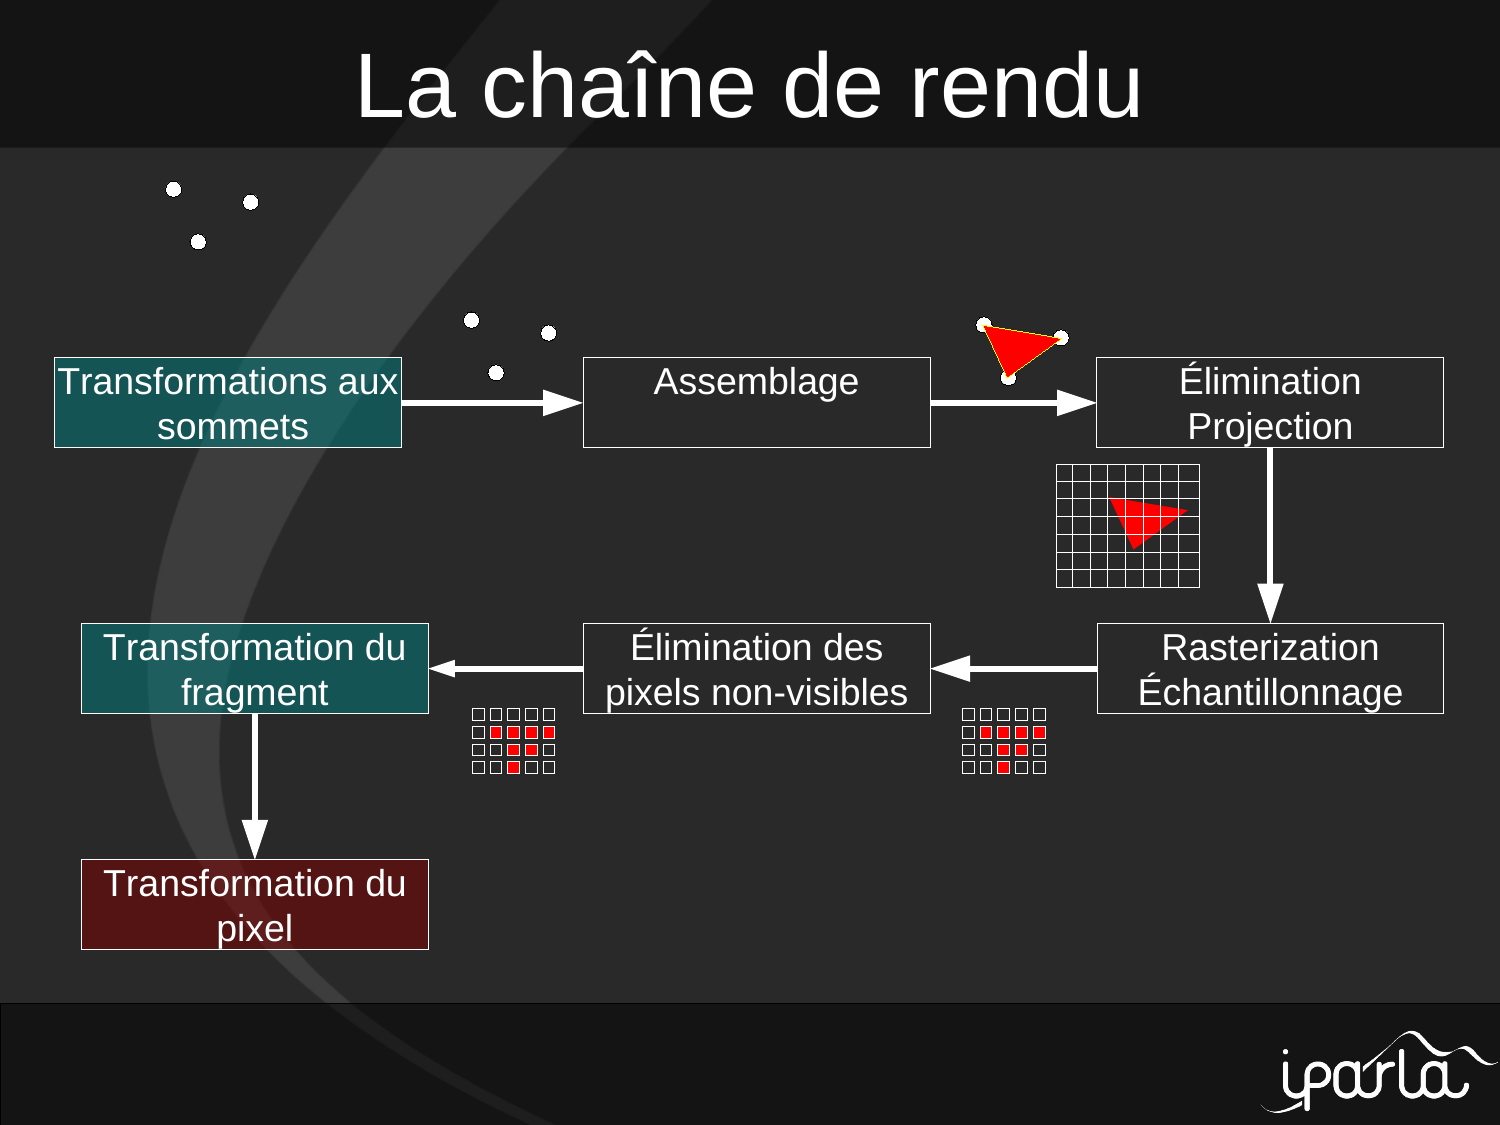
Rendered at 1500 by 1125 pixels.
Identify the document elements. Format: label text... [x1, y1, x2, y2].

text_box Élimination Projection [1096, 357, 1444, 448]
text_box [1015, 726, 1028, 739]
text_box [1144, 517, 1160, 534]
text_box [1015, 744, 1028, 756]
text_box [1126, 517, 1143, 534]
text_box [1126, 499, 1143, 516]
text_box [1144, 535, 1154, 542]
text_box [975, 316, 1070, 386]
text_box Transformation du pixel [81, 859, 429, 950]
text_box [543, 726, 555, 739]
text_box [980, 726, 992, 739]
text_box [997, 726, 1010, 739]
text_box Transformation du fragment [81, 623, 429, 714]
text_box [487, 364, 505, 381]
text_box [1144, 502, 1160, 516]
text_box [525, 726, 538, 739]
text_box Transformations aux sommets [54, 357, 402, 448]
text_box [525, 744, 538, 756]
title La chaîne de rendu [75, 24, 1425, 148]
text_box Rasterization Échantillonnage [1097, 623, 1444, 714]
text_box [540, 324, 557, 342]
text_box [1179, 508, 1188, 516]
text_box [165, 181, 182, 198]
text_box [997, 744, 1010, 756]
text_box [1126, 535, 1143, 550]
text_box Assemblage [583, 357, 931, 448]
text_box [1033, 726, 1046, 739]
text_box [490, 726, 502, 739]
text_box [507, 761, 520, 774]
text_box [507, 744, 520, 756]
text_box [1110, 499, 1125, 516]
text_box Élimination des pixels non-visibles [583, 623, 931, 714]
text_box [189, 233, 207, 250]
text_box [507, 726, 520, 739]
text_box [1118, 517, 1125, 532]
text_box [1161, 517, 1178, 530]
text_box [1161, 505, 1178, 516]
text_box [463, 311, 480, 329]
text_box [997, 761, 1010, 774]
text_box [242, 193, 259, 211]
picture [1, 1004, 1500, 1125]
picture [0, 0, 1500, 1003]
